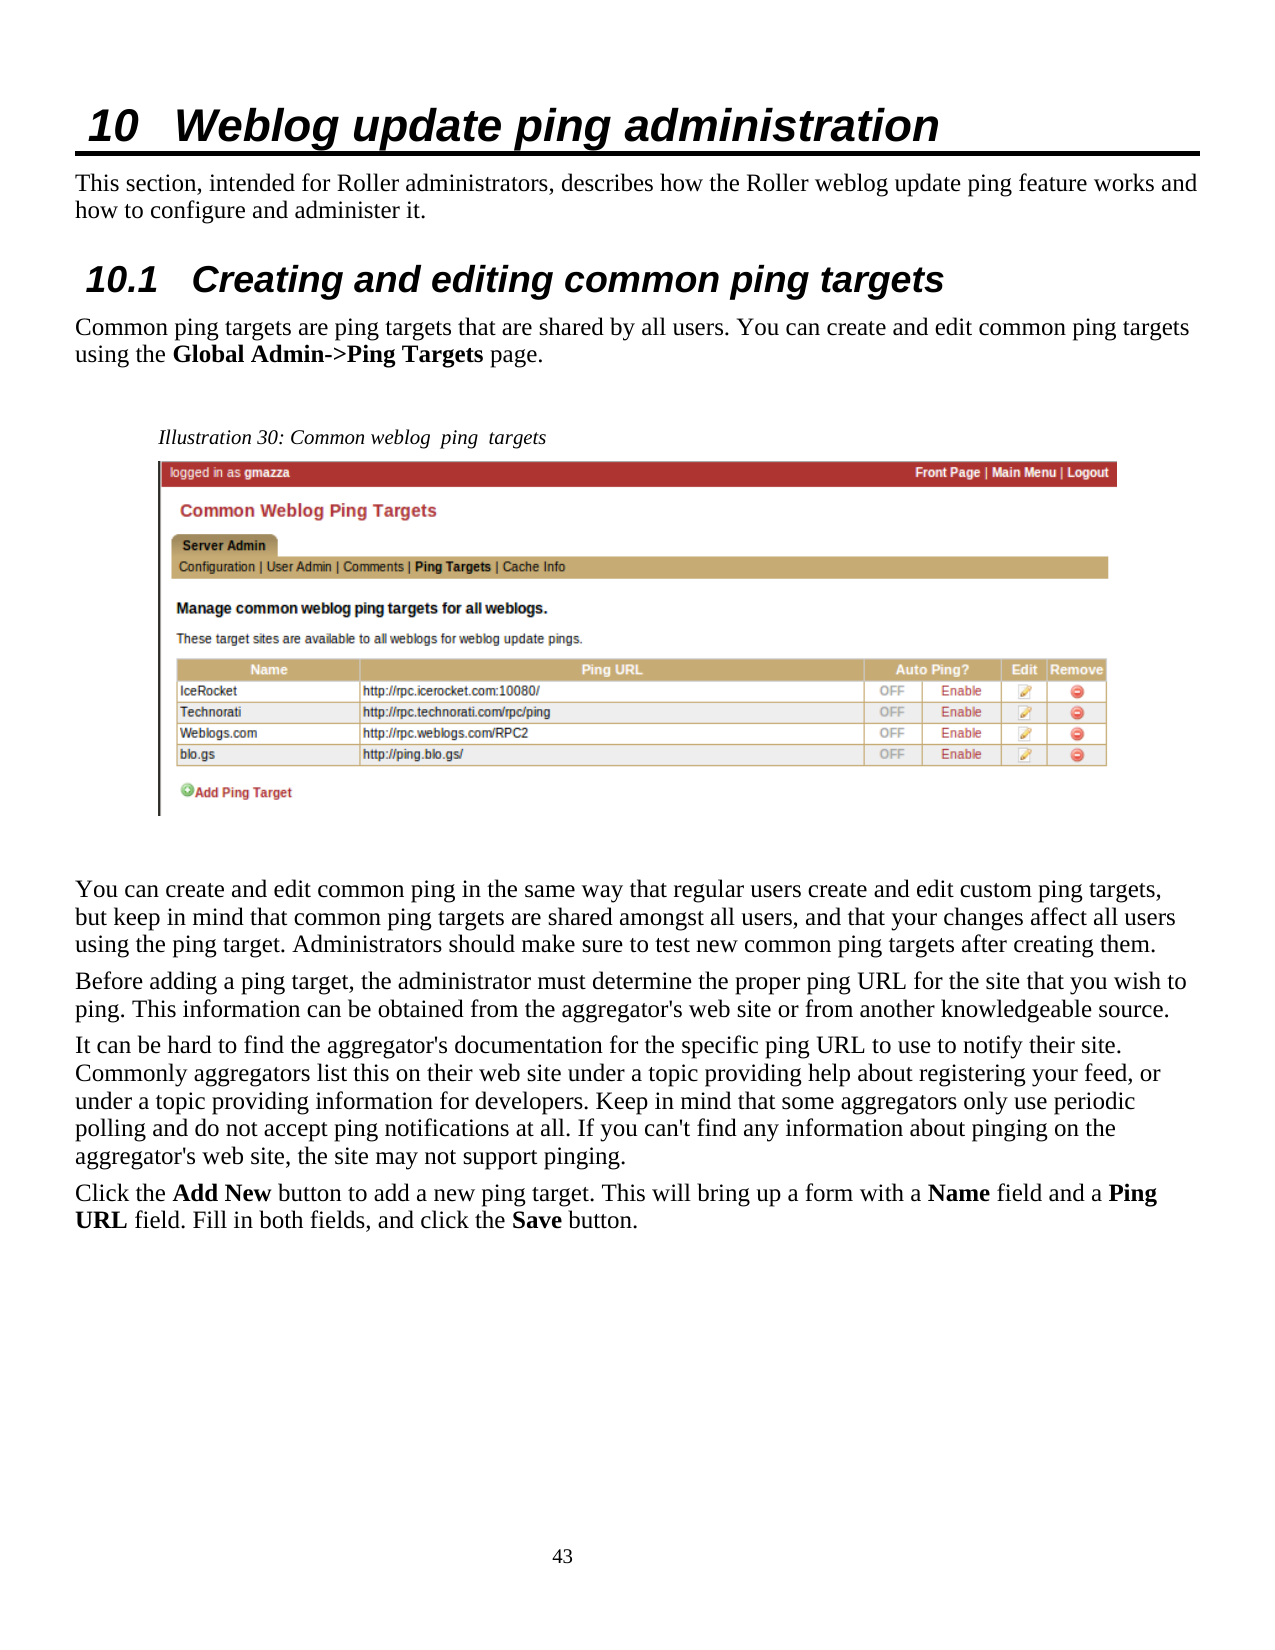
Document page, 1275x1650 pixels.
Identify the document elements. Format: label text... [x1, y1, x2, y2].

text You can create and edit common ping in the same way that regular users create and edit custom ping targets, but keep in mind that common ping targets are shared amongst all users, and that your changes affect all users using the ping target. Administrators should make sure to test new common ping targets after creating them. [75, 875, 1200, 958]
text Before adding a ping target, the administrator must determine the proper ping URL for the site that you wish to ping. This information can be obtained from the aggregator's web site or from another knowledgeable source. [75, 967, 1200, 1022]
picture [158, 461, 1117, 816]
subtitle Weblog update ping administration [75, 100, 1200, 151]
text Illustration 30: Common weblog ping targets [158, 426, 1117, 449]
text It can be hard to find the aggregator's documentation for the specific ping URL to use to notify their site. Commonly aggregators list this on their web site under a topic providing help about registering your feed, or under a topic providing information for developers. Keep in mind that some aggregators only use periodic polling and do not accept ping notifications at all. If you can't find any information about pinging on the aggregator's web site, the site may not support pinging. [75, 1031, 1200, 1170]
text Click the Add New button to add a new ping target. This will bring up a form with a Name field and a Ping URL field. Fill in both fields, and click the Save button. [75, 1179, 1200, 1234]
subtitle Creating and editing common ping targets [75, 258, 1200, 300]
text Common ping targets are ping targets that are shared by all users. You can create and edit common ping targets using the Global Admin->Ping Targets page. [75, 313, 1200, 368]
text This section, intended for Roller administrators, describes how the Roller weblog update ping feature works and how to configure and administer it. [75, 169, 1200, 224]
